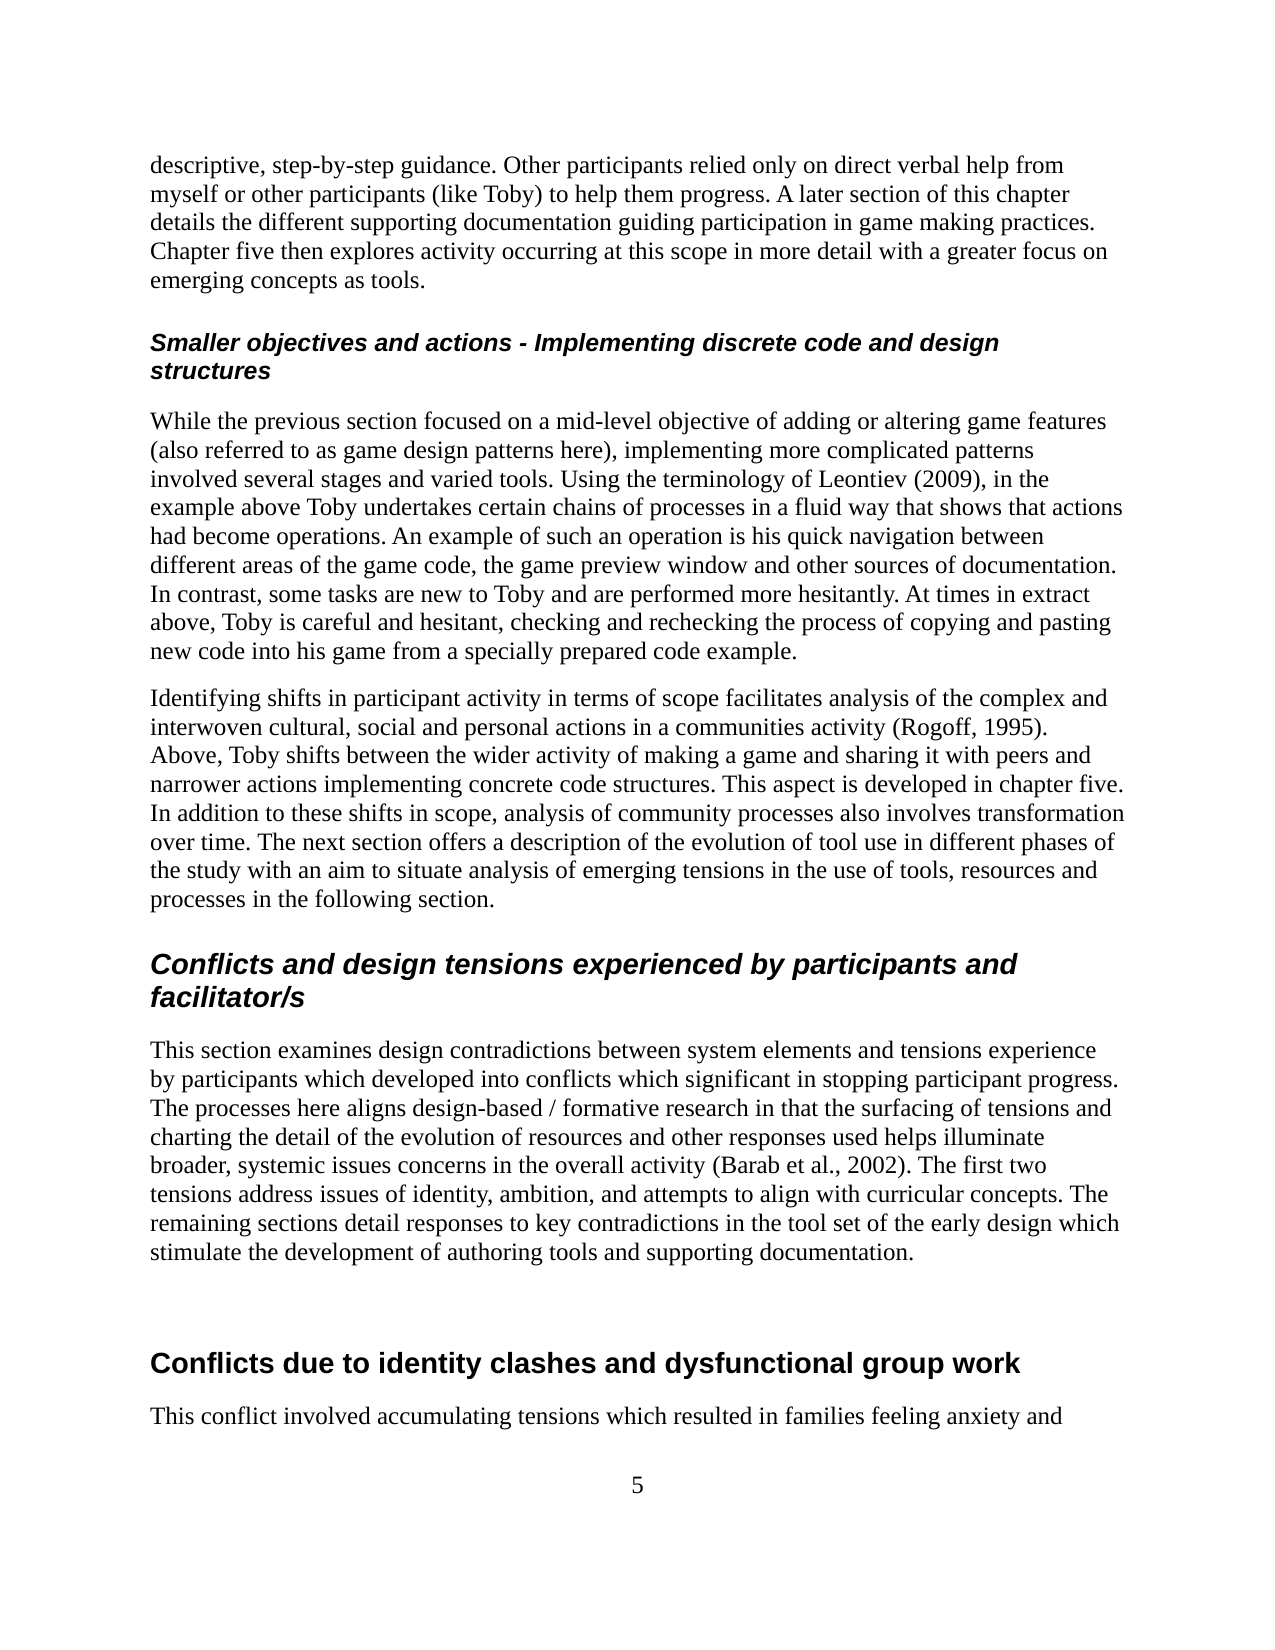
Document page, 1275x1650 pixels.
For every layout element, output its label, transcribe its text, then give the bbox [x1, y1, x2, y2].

subtitle Conflicts due to identity clashes and dysfunctional group work [150, 1346, 1125, 1379]
subtitle Smaller objectives and actions - Implementing discrete code and design structures [150, 328, 1125, 385]
text descriptive, step-by-step guidance. Other participants relied only on direct verbal help from myself or other participants (like Toby) to help them progress. A later section of this chapter details the different supporting documentation guiding participation in game making practices. Chapter five then explores activity occurring at this scope in more detail with a greater focus on emerging concepts as tools. [150, 150, 1125, 294]
text Identifying shifts in participant activity in terms of scope facilitates analysis of the complex and interwoven cultural, social and personal actions in a communities activity (Rogoff, 1995). Above, Toby shifts between the wider activity of making a game and sharing it with peers and narrower actions implementing concrete code structures. This aspect is developed in chapter five. In addition to these shifts in scope, analysis of community processes also involves transformation over time. The next section offers a description of the evolution of tool use in different phases of the study with an aim to situate analysis of emerging tensions in the use of tools, resources and processes in the following section. [150, 683, 1125, 913]
text This conflict involved accumulating tensions which resulted in families feeling anxiety and [150, 1401, 1125, 1430]
text While the previous section focused on a mid-level objective of adding or altering game features (also referred to as game design patterns here), implementing more complicated patterns involved several stages and varied tools. Using the terminology of Leontiev (2009), in the example above Toby undertakes certain chains of processes in a fluid way that shows that actions had become operations. An example of such an operation is his quick navigation between different areas of the game code, the game preview window and other sources of documentation. In contrast, some tasks are new to Toby and are performed more hesitantly. At times in extract above, Toby is careful and hesitant, checking and rechecking the process of copying and pasting new code into his game from a specially prepared code example. [150, 406, 1125, 665]
subtitle Conflicts and design tensions experienced by participants and facilitator/s [150, 947, 1125, 1014]
text This section examines design contradictions between system elements and tensions experience by participants which developed into conflicts which significant in stopping participant progress. The processes here aligns design-based / formative research in that the surfacing of tensions and charting the detail of the evolution of resources and other responses used helps illuminate broader, systemic issues concerns in the overall activity (Barab et al., 2002). The first two tensions address issues of identity, ambition, and attempts to align with curricular concepts. The remaining sections detail responses to key contradictions in the tool set of the early design which stimulate the development of authoring tools and supporting documentation. [150, 1035, 1125, 1265]
